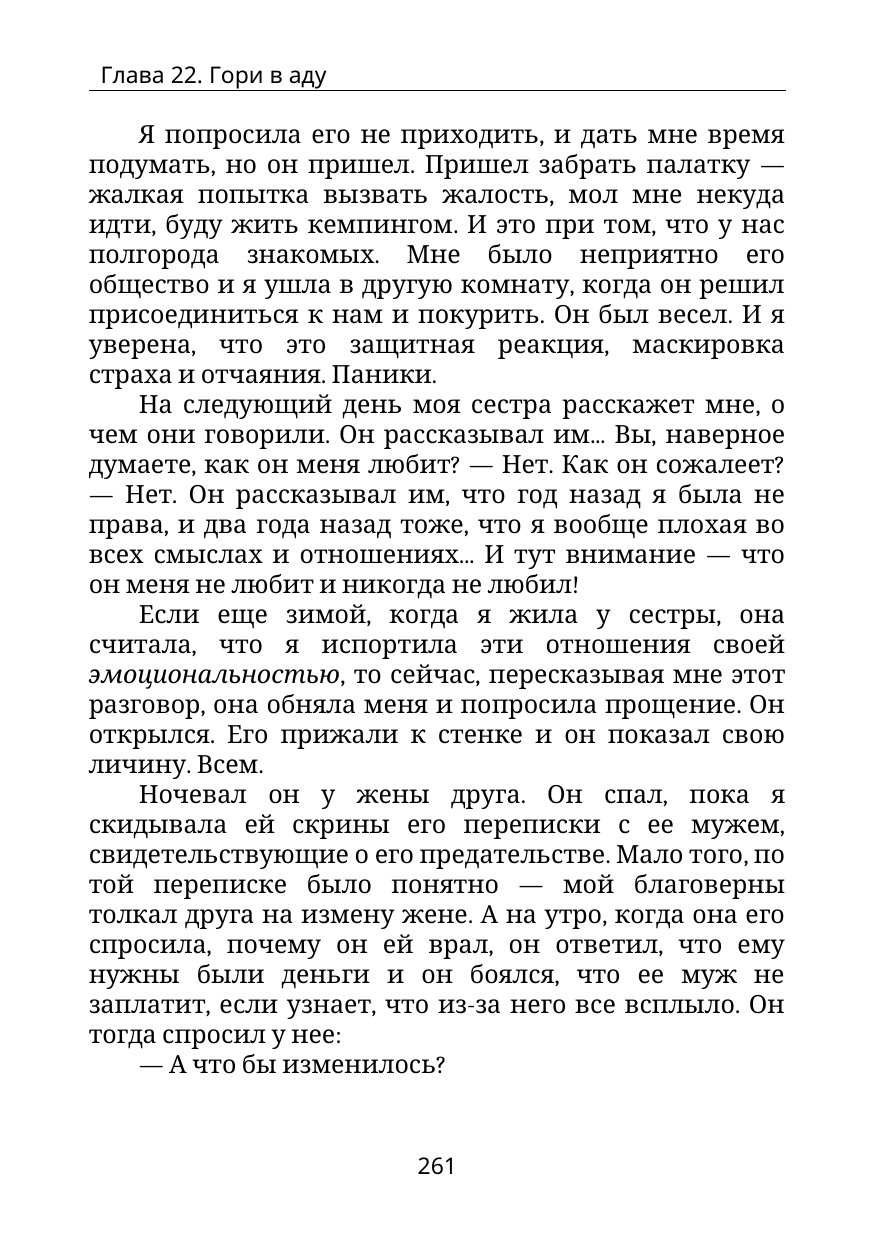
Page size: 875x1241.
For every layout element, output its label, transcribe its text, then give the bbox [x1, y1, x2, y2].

text Ночевал он у жены друга. Он спал, пока я скидывала ей скрины его переписки с ее мужем, свидетельствующие о его предательстве. Мало того, по той переписке было понятно — мой благоверны толкал друга на измену жене. А на утро, когда она его спросила, почему он ей врал, он ответил, что ему нужны были деньги и он боялся, что ее муж не заплатит, если узнает, что из-за него все всплыло. Он тогда спросил у нее: [88, 780, 786, 1050]
text Если еще зимой, когда я жила у сестры, она считала, что я испортила эти отношения своей эмоциональностью, то сейчас, пересказывая мне этот разговор, она обняла меня и попросила прощение. Он открылся. Его прижали к стенке и он показал свою личину. Всем. [88, 600, 786, 780]
text Я попросила его не приходить, и дать мне время подумать, но он пришел. Пришел забрать палатку — жалкая попытка вызвать жалость, мол мне некуда идти, буду жить кемпингом. И это при том, что у нас полгорода знакомых. Мне было неприятно его общество и я ушла в другую комнату, когда он решил присоединиться к нам и покурить. Он был весел. И я уверена, что это защитная реакция, маскировка страха и отчаяния. Паники. [88, 120, 786, 390]
text На следующий день моя сестра расскажет мне, о чем они говорили. Он рассказывал им... Вы, наверное думаете, как он меня любит? — Нет. Как он сожалеет? — Нет. Он рассказывал им, что год назад я была не права, и два года назад тоже, что я вообще плохая во всех смыслах и отношениях... И тут внимание — что он меня не любит и никогда не любил! [88, 390, 786, 600]
text — А что бы изменилось? [88, 1050, 786, 1080]
